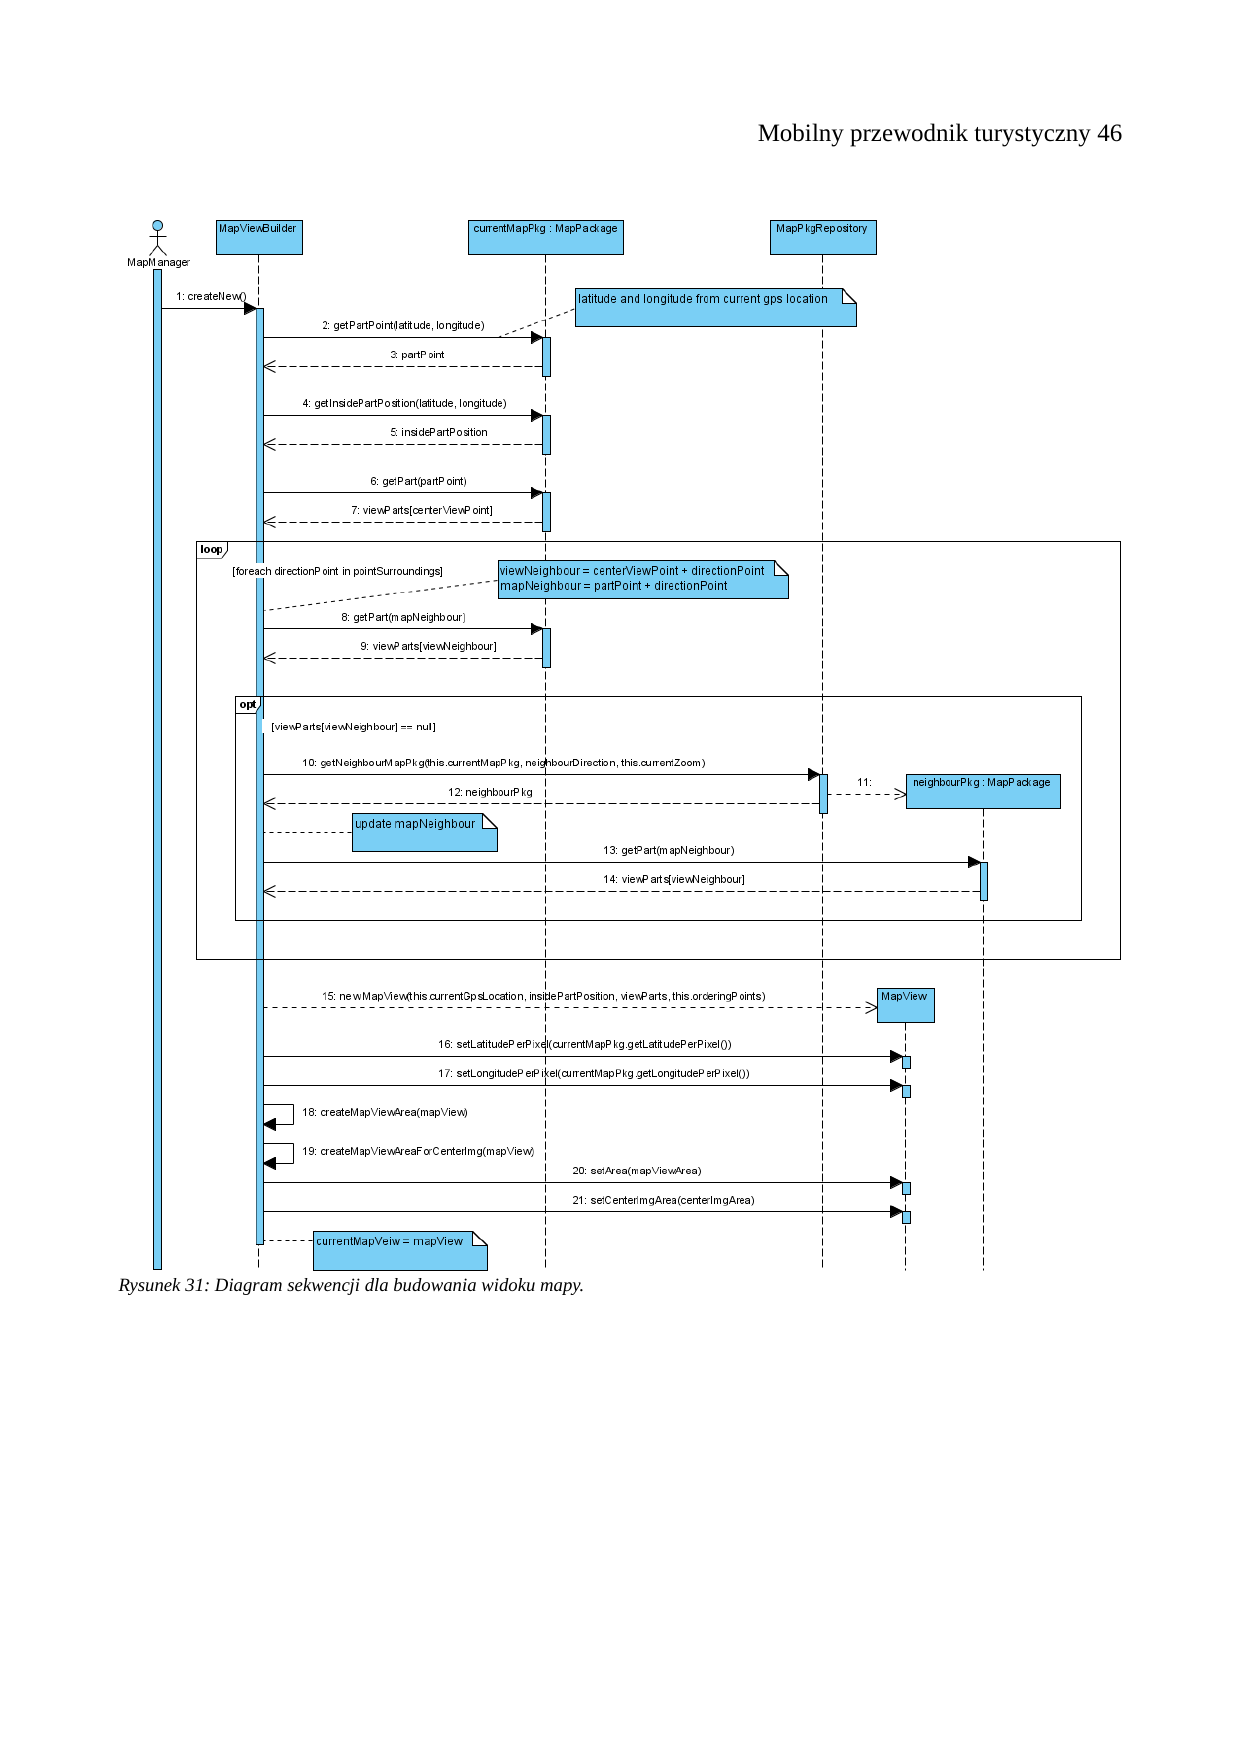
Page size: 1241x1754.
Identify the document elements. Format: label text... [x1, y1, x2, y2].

picture [118, 218, 1123, 1274]
text Rysunek 31: Diagram sekwencji dla budowania widoku mapy. [118, 1274, 1122, 1295]
